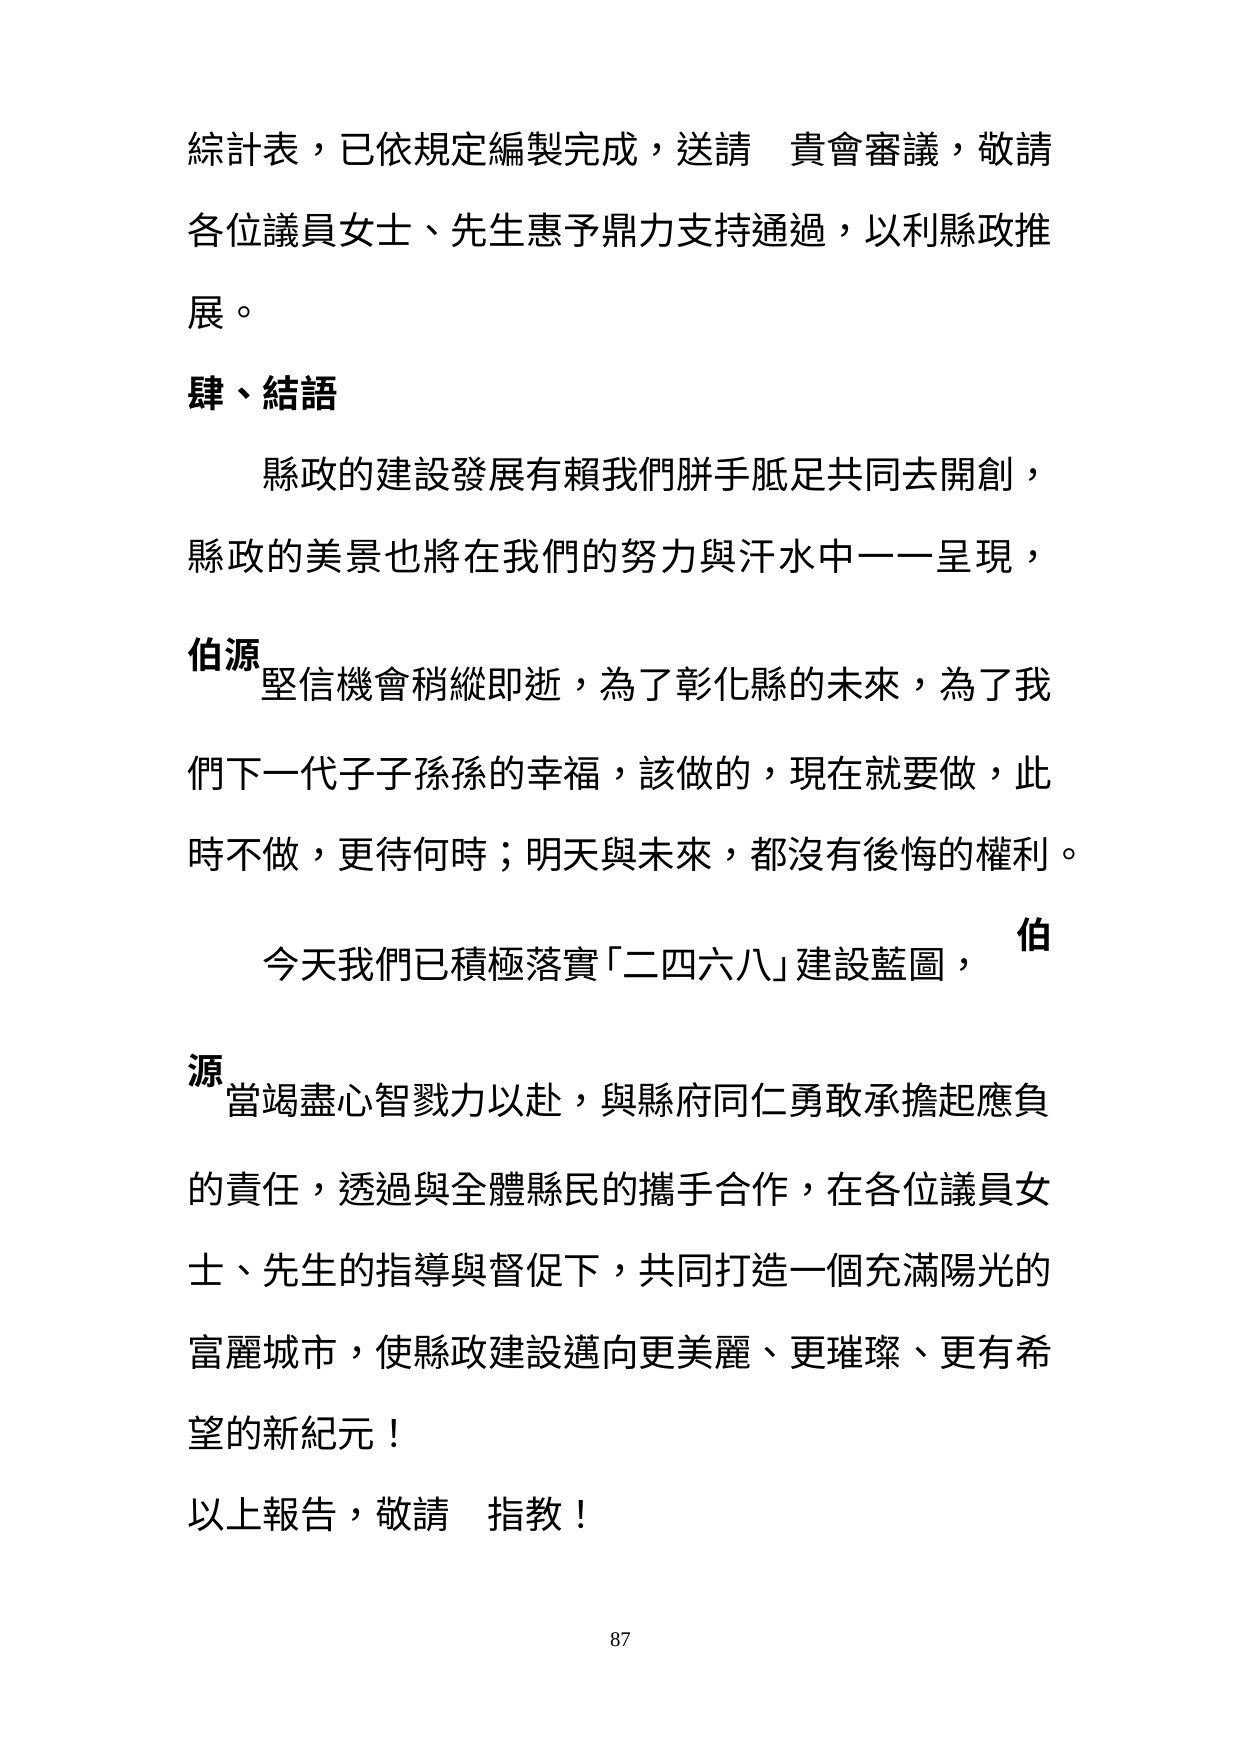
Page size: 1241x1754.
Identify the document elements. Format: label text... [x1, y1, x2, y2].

text 縣政的建設發展有賴我們胼手胝足共同去開創，縣政的美景也將在我們的努力與汗水中一一呈現， 伯源堅信機會稍縱即逝，為了彰化縣的未來，為了我們下一代子子孫孫的幸福，該做的，現在就要做，此時不做，更待何時；明天與未來，都沒有後悔的權利。 [187, 445, 1053, 879]
text 肆、結語 [187, 364, 1053, 418]
text 今天我們已積極落實「二四六八」建設藍圖， 伯源當竭盡心智戮力以赴，與縣府同仁勇敢承擔起應負的責任，透過與全體縣民的攜手合作，在各位議員女士、先生的指導與督促下，共同打造一個充滿陽光的富麗城市，使縣政建設邁向更美麗、更璀璨、更有希望的新紀元！ [187, 906, 1053, 1458]
text 綜計表，已依規定編製完成，送請 貴會審議，敬請各位議員女士、先生惠予鼎力支持通過，以利縣政推展。 [187, 120, 1053, 337]
text 以上報告，敬請 指教！ [187, 1485, 1053, 1539]
